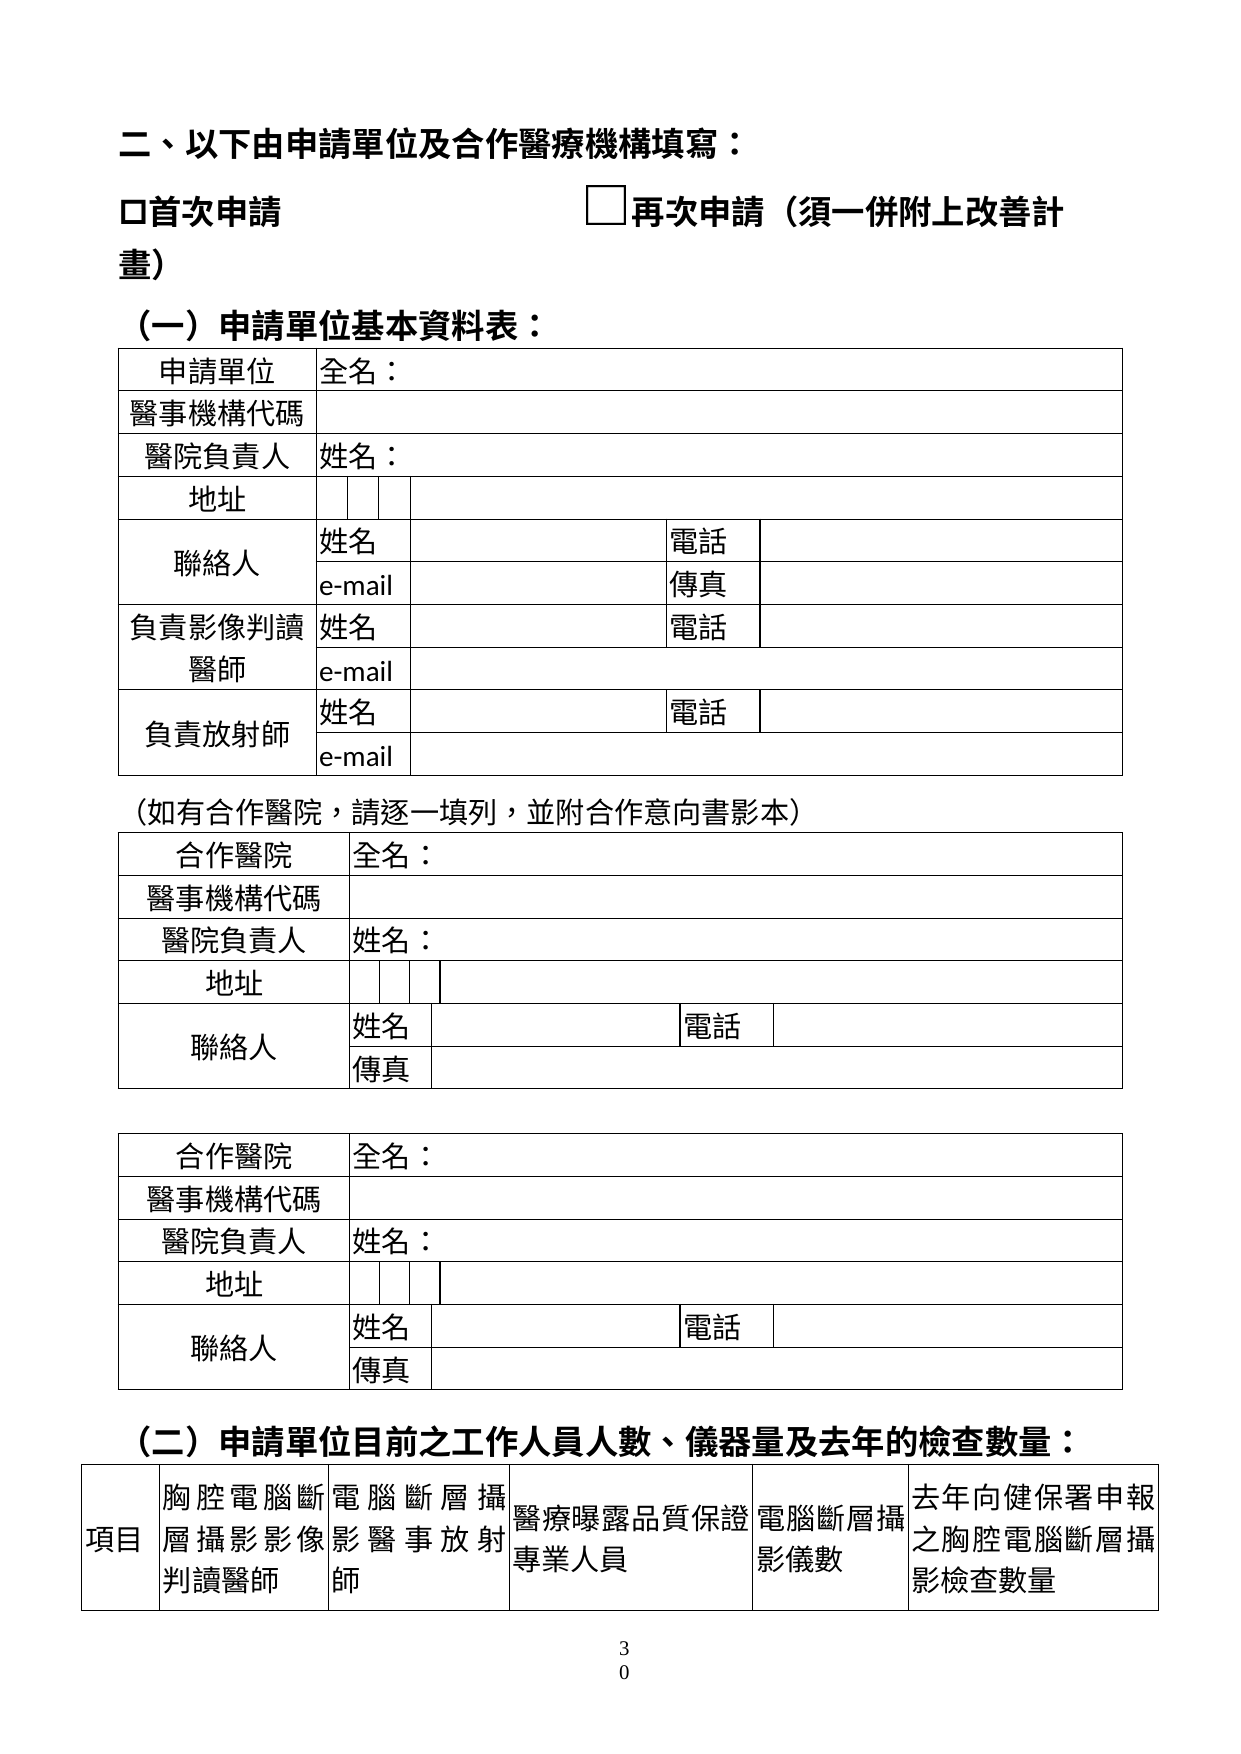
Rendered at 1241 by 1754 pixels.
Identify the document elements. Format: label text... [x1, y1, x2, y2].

table_cell [441, 1262, 1122, 1304]
table_cell 電話 [681, 1004, 773, 1046]
table_cell 電話 [681, 1305, 773, 1347]
table_cell 負責放射師 [119, 690, 316, 775]
table_header 去年向健保署申報之胸腔電腦斷層攝影檢查數量 [909, 1465, 1158, 1610]
table_header 胸腔電腦斷層攝影影像判讀醫師 [160, 1465, 328, 1610]
table_cell 醫事機構代碼 [119, 876, 349, 917]
table_cell [761, 520, 1122, 561]
table_cell e-mail [317, 733, 410, 775]
table_cell [380, 961, 409, 1003]
table_cell 姓名 [317, 520, 410, 561]
table_cell 聯絡人 [119, 1305, 349, 1389]
table_cell 地址 [119, 1262, 349, 1304]
table_cell [380, 1262, 409, 1304]
table_header 全名： [350, 1134, 1122, 1176]
table_cell 姓名： [317, 434, 1122, 476]
table_cell 醫事機構代碼 [119, 391, 316, 433]
table_cell [411, 520, 666, 561]
table_cell [317, 391, 1122, 433]
table_cell 傳真 [350, 1348, 431, 1389]
table_cell 姓名： [350, 1220, 1122, 1261]
table_cell 電話 [667, 520, 759, 561]
table_cell 姓名 [350, 1305, 431, 1347]
table_cell 醫事機構代碼 [119, 1177, 349, 1218]
table_cell 地址 [119, 477, 316, 518]
table_cell [317, 477, 347, 518]
table_cell [432, 1348, 1122, 1389]
table_header 合作醫院 [119, 833, 349, 875]
table_cell [410, 961, 439, 1003]
table_cell [411, 648, 1122, 689]
table_cell [432, 1047, 1122, 1088]
table_cell [774, 1004, 1122, 1046]
table_cell 醫院負責人 [119, 919, 349, 960]
table_cell [761, 562, 1122, 604]
table_cell [411, 562, 666, 604]
table_cell [441, 961, 1122, 1003]
table_header 電腦斷層攝影醫事放射師 [329, 1465, 509, 1610]
table_cell 傳真 [667, 562, 759, 604]
table_header 合作醫院 [119, 1134, 349, 1176]
table_cell [411, 477, 1122, 518]
table_cell 姓名 [350, 1004, 431, 1046]
table_cell [432, 1305, 679, 1347]
table_header 全名： [317, 349, 1122, 390]
table_cell [761, 690, 1122, 732]
table_header 電腦斷層攝影儀數 [753, 1465, 908, 1610]
text □首次申請 □再次申請（須一併附上改善計畫） [118, 166, 1122, 287]
table_cell [350, 961, 379, 1003]
table_cell 醫院負責人 [119, 1220, 349, 1261]
table_header 醫療曝露品質保證專業人員 [510, 1465, 752, 1610]
table_cell [432, 1004, 679, 1046]
table_cell 負責影像判讀醫師 [119, 605, 316, 689]
table_cell [350, 1262, 379, 1304]
table_cell [350, 1177, 1122, 1218]
table_cell [379, 477, 410, 518]
table_cell [774, 1305, 1122, 1347]
table_cell [761, 605, 1122, 647]
table_cell 姓名： [350, 919, 1122, 960]
table_cell 醫院負責人 [119, 434, 316, 476]
table_cell [411, 690, 666, 732]
table_cell [411, 733, 1122, 775]
table_cell [410, 1262, 439, 1304]
table_cell 姓名 [317, 690, 410, 732]
table_header 全名： [350, 833, 1122, 875]
table_cell 傳真 [350, 1047, 431, 1088]
text （一）申請單位基本資料表： [118, 299, 1122, 348]
table_cell 地址 [119, 961, 349, 1003]
table_cell 聯絡人 [119, 1004, 349, 1088]
table_cell 聯絡人 [119, 520, 316, 604]
text （二）申請單位目前之工作人員人數、儀器量及去年的檢查數量： [118, 1415, 1122, 1464]
table_cell 電話 [667, 605, 759, 647]
table_cell [350, 876, 1122, 917]
table_cell e-mail [317, 648, 410, 689]
text （如有合作醫院，請逐一填列，並附合作意向書影本） [118, 788, 1122, 832]
table_header 申請單位 [119, 349, 316, 390]
table_cell [411, 605, 666, 647]
text 二、以下由申請單位及合作醫療機構填寫： [118, 118, 1122, 166]
table_cell e-mail [317, 562, 410, 604]
table_cell 姓名 [317, 605, 410, 647]
table_cell [348, 477, 378, 518]
table_header 項目 [82, 1465, 159, 1610]
table_cell 電話 [667, 690, 759, 732]
